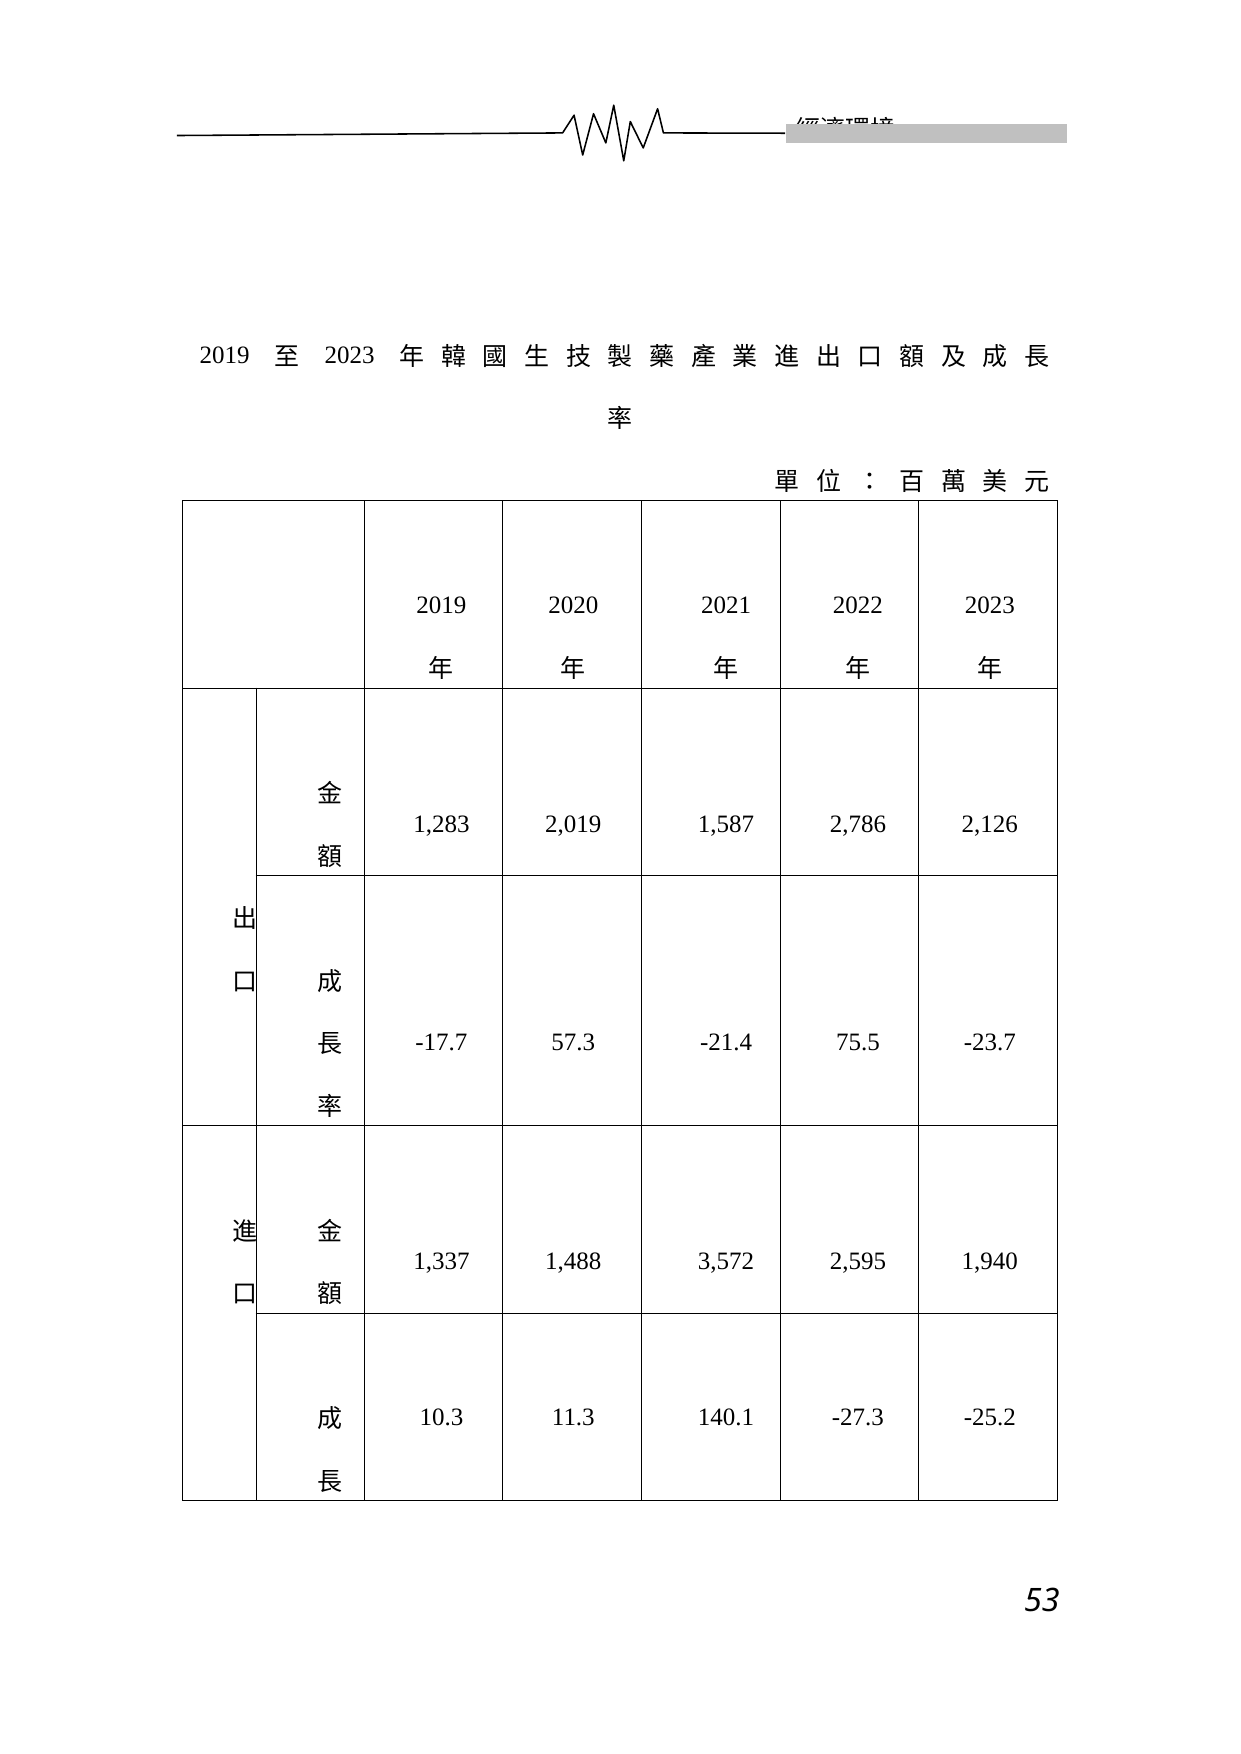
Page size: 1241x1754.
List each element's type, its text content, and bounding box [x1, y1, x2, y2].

table_cell 2,019 [503, 689, 641, 875]
table_cell -21.4 [642, 876, 780, 1125]
table_cell 1,940 [919, 1126, 1057, 1313]
table_header 2021年 [642, 501, 780, 688]
table_cell 1,337 [365, 1126, 502, 1313]
table_cell 10.3 [365, 1314, 502, 1500]
table_cell 57.3 [503, 876, 641, 1125]
table_cell 出口 [183, 689, 256, 1125]
table_cell 2,126 [919, 689, 1057, 875]
text 單位：百萬美元 [183, 438, 1058, 500]
table_cell -17.7 [365, 876, 502, 1125]
table_cell 金額 [257, 1126, 364, 1313]
table_cell 1,283 [365, 689, 502, 875]
table_cell 成長 [257, 1314, 364, 1500]
table_header 2022年 [781, 501, 918, 688]
table_cell 進口 [183, 1126, 256, 1500]
table_cell 金額 [257, 689, 364, 875]
table_cell 成長率 [257, 876, 364, 1125]
table_cell 1,587 [642, 689, 780, 875]
table_cell 3,572 [642, 1126, 780, 1313]
table_cell -23.7 [919, 876, 1057, 1125]
table_cell 1,488 [503, 1126, 641, 1313]
table_header 2020年 [503, 501, 641, 688]
table_cell -25.2 [919, 1314, 1057, 1500]
table_header 2019年 [365, 501, 502, 688]
text 2019至2023年韓國生技製藥產業進出口額及成長率 [183, 313, 1058, 438]
table_cell 75.5 [781, 876, 918, 1125]
table_cell 140.1 [642, 1314, 780, 1500]
table_cell 2,786 [781, 689, 918, 875]
table_cell -27.3 [781, 1314, 918, 1500]
table_cell 11.3 [503, 1314, 641, 1500]
table_header [183, 501, 364, 688]
table_header 2023年 [919, 501, 1057, 688]
table_cell 2,595 [781, 1126, 918, 1313]
